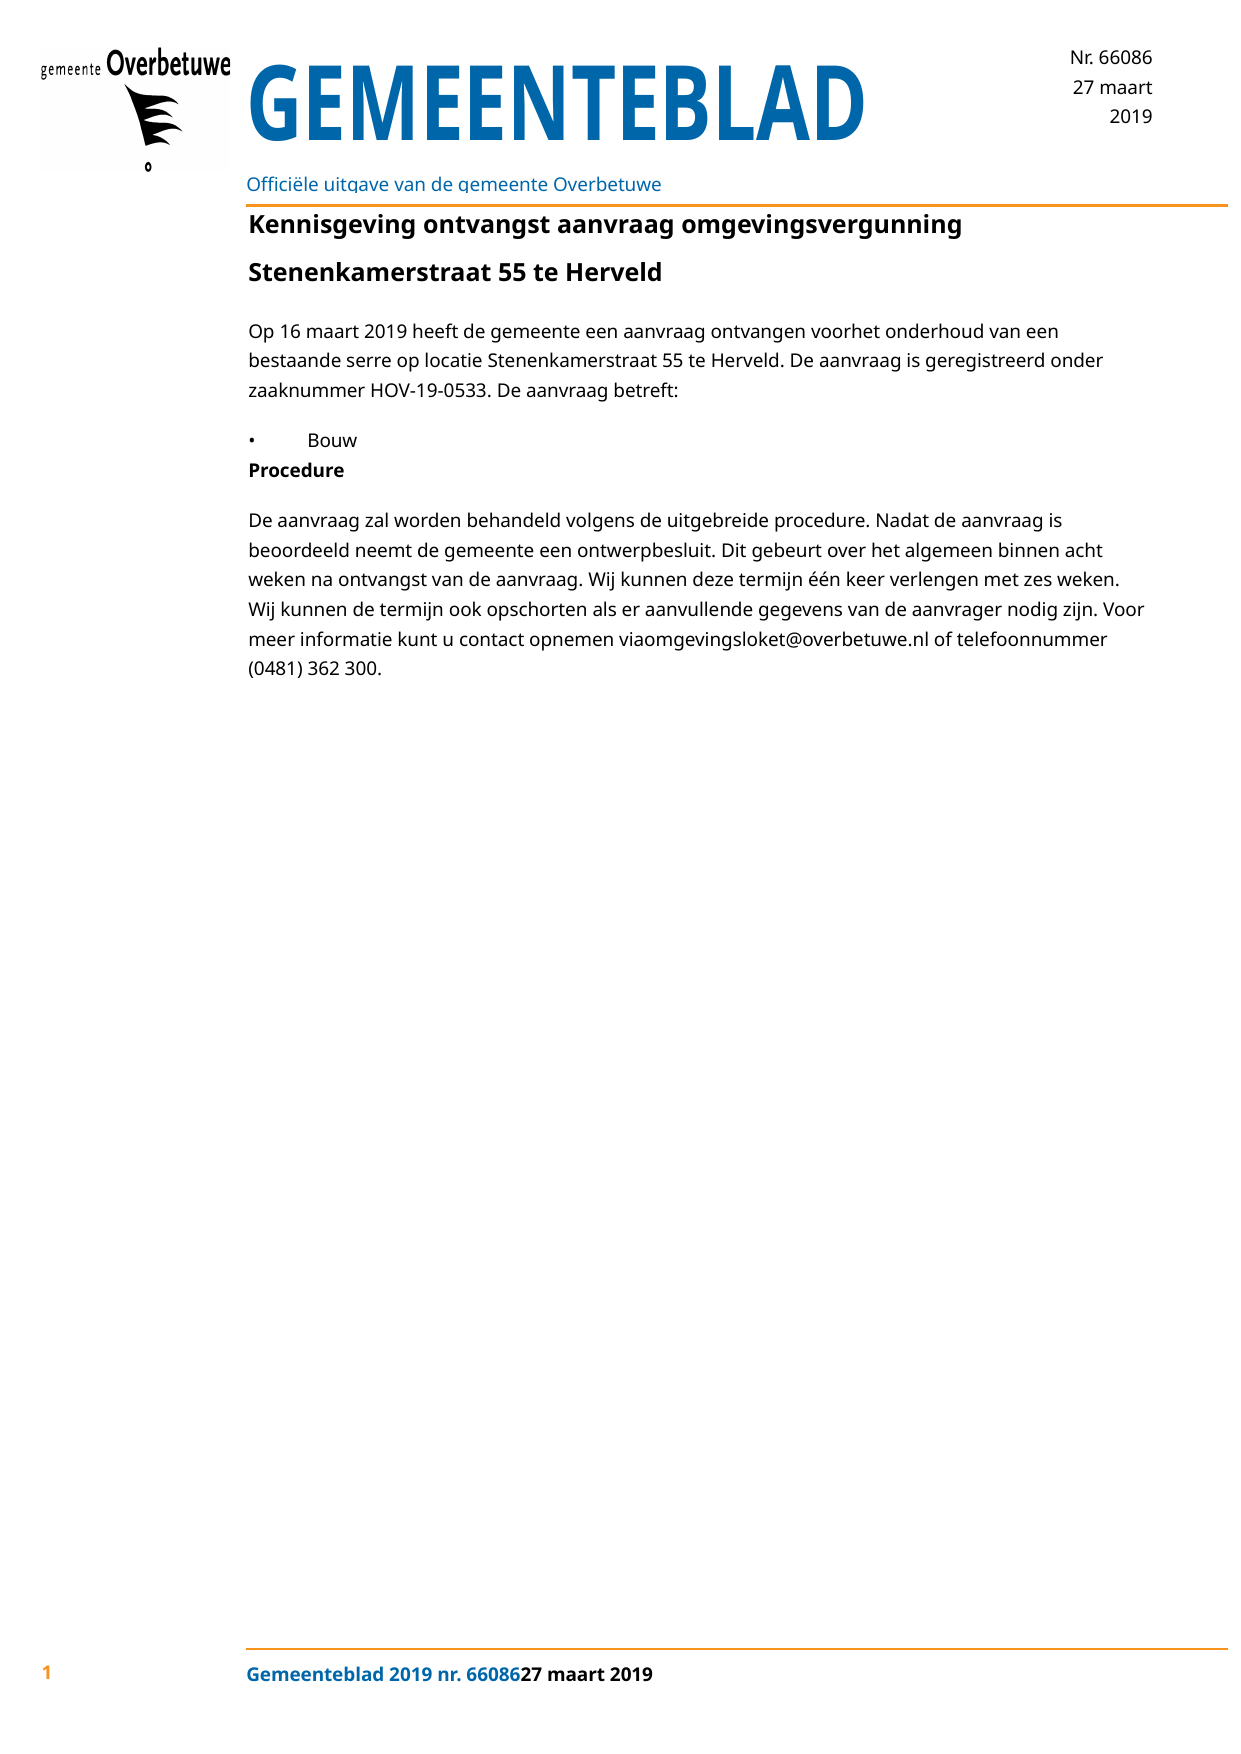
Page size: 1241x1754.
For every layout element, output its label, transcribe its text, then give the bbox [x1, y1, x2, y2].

text Procedure [248, 457, 1152, 483]
picture [41, 47, 231, 172]
text De aanvraag zal worden behandeld volgens de uitgebreide procedure. Nadat de aanvraag is beoordeeld neemt de gemeente een ontwerpbesluit. Dit gebeurt over het algemeen binnen acht weken na ontvangst van de aanvraag. Wij kunnen deze termijn één keer verlengen met zes weken. Wij kunnen de termijn ook opschorten als er aanvullende gegevens van de aanvrager nodig zijn. Voor meer informatie kunt u contact opnemen viaomgevingsloket@overbetuwe.nl of telefoonnummer (0481) 362 300. [248, 507, 1152, 681]
list Bouw [248, 427, 1152, 453]
text Kennisgeving ontvangst aanvraag omgevingsvergunning Stenenkamerstraat 55 te Herveld [248, 207, 1152, 288]
text Op 16 maart 2019 heeft de gemeente een aanvraag ontvangen voorhet onderhoud van een bestaande serre op locatie Stenenkamerstraat 55 te Herveld. De aanvraag is geregistreerd onder zaaknummer HOV-19-0533. De aanvraag betreft: [248, 318, 1152, 403]
